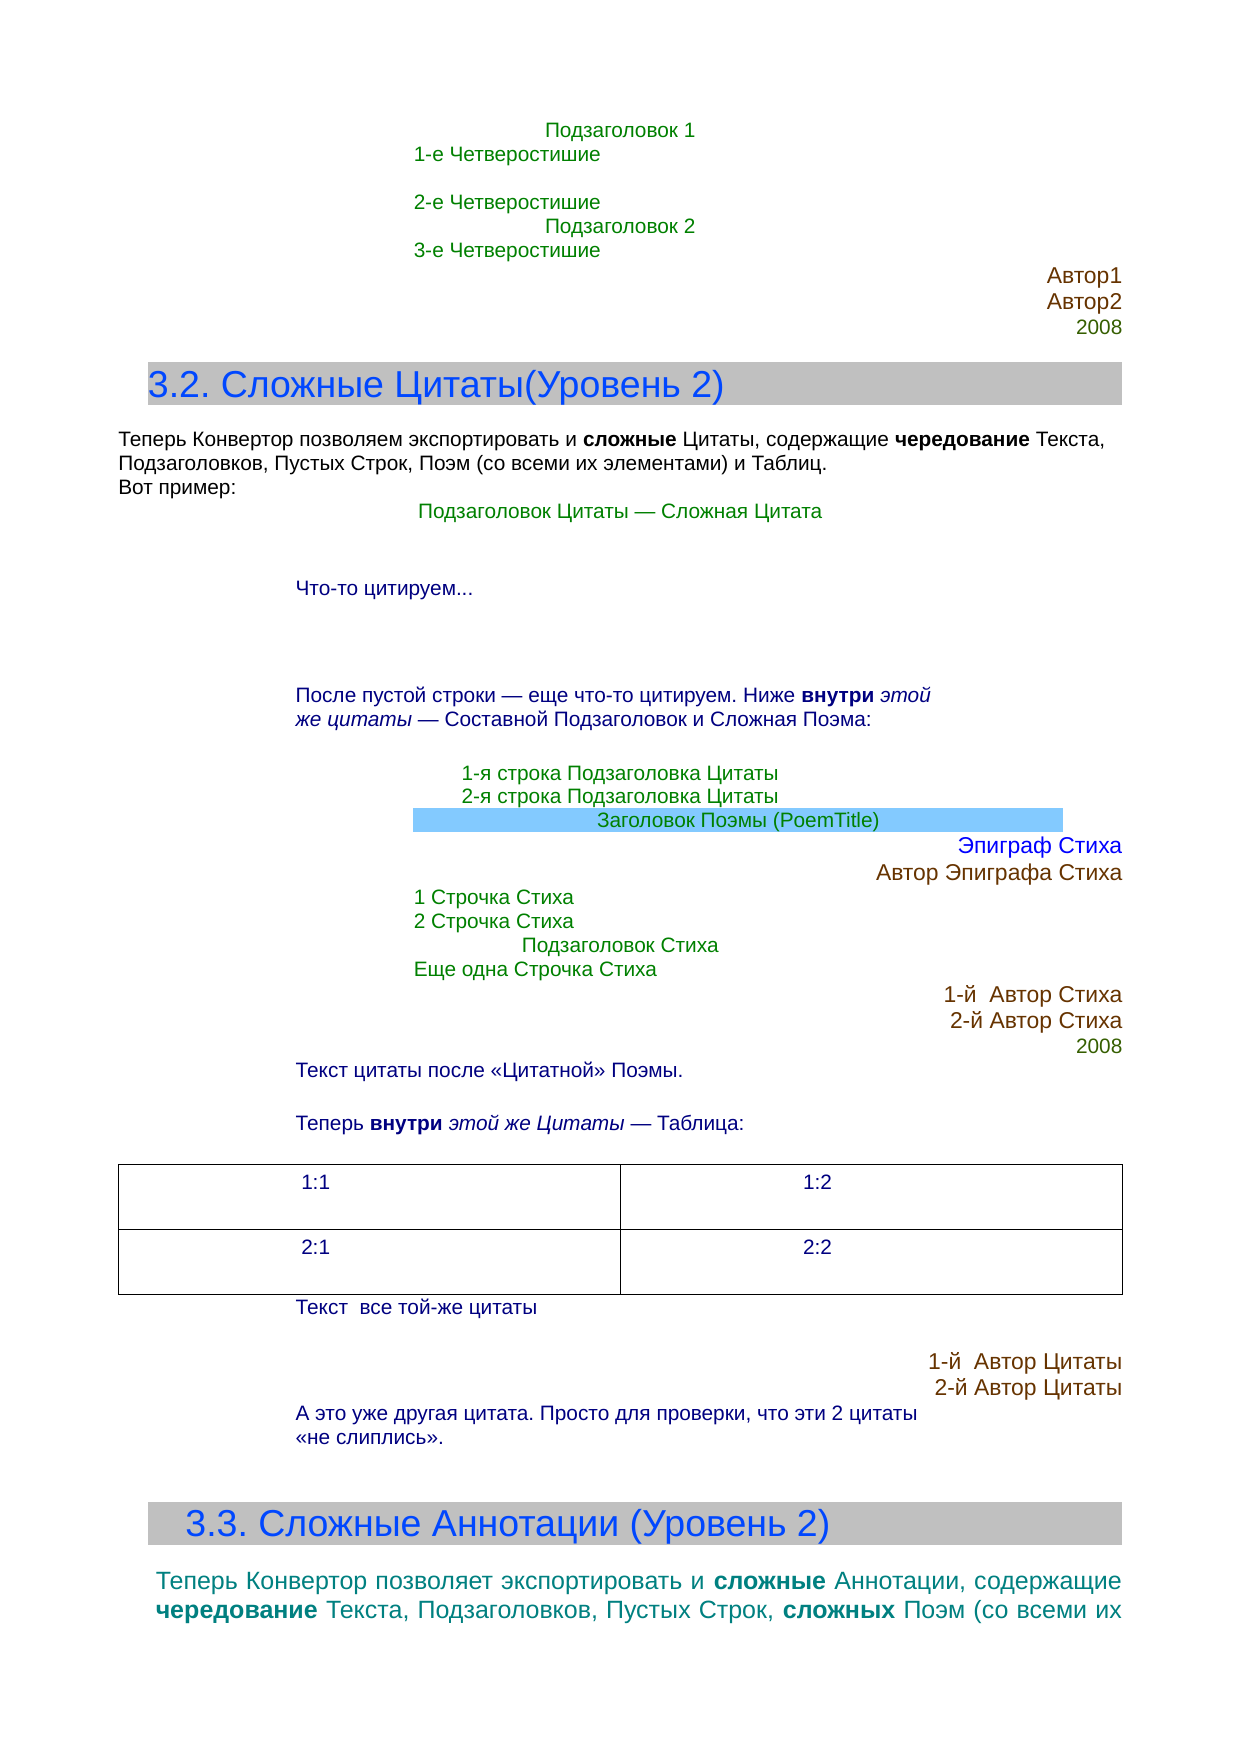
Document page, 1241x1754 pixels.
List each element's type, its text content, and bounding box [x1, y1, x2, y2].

text 3-е Четверостишие [413, 238, 1063, 262]
table_header 1:2 [621, 1165, 1122, 1229]
text Вот пример: [118, 475, 1122, 499]
text 1-й Автор Стиха [325, 981, 1122, 1007]
subtitle Подзаголовок Стиха [118, 933, 1122, 957]
text 2-й Автор Стиха [325, 1007, 1122, 1033]
subtitle Подзаголовок Цитаты — Сложная Цитата [118, 499, 1122, 523]
text 1-е Четверостишие [413, 142, 1063, 166]
text Что-то цитируем... [295, 576, 945, 600]
text Эпиграф Стиха [709, 832, 1122, 859]
subtitle 2-я строка Подзаголовка Цитаты [118, 784, 1122, 808]
text 1 Строчка Стиха [413, 885, 1063, 909]
table_cell 2:1 [119, 1230, 620, 1294]
text 2-й Автор Цитаты [325, 1374, 1122, 1401]
text 3.2. Сложные Цитаты(Уровень 2) [148, 362, 1122, 405]
subtitle Подзаголовок 1 [118, 118, 1122, 142]
text А это уже другая цитата. Просто для проверки, что эти 2 цитаты «не слиплись». [295, 1401, 945, 1448]
text Теперь Конвертор позволяем экспортировать и сложные Цитаты, содержащие чередование Текста, Подзаголовков, Пустых Строк, Поэм (со всеми их элементами) и Таблиц. [118, 427, 1122, 475]
text Автор Эпиграфа Стиха [325, 859, 1122, 885]
table_header 1:1 [119, 1165, 620, 1229]
text 1-й Автор Цитаты [325, 1348, 1122, 1374]
text 2-е Четверостишие [413, 190, 1063, 214]
title Заголовок Поэмы (PoemTitle) [413, 808, 1063, 832]
text Теперь внутри этой же Цитаты — Таблица: [295, 1111, 945, 1135]
text 2008 [118, 1033, 1122, 1057]
text После пустой строки — еще что-то цитируем. Ниже внутри этой же цитаты — Составной Подзаголовок и Сложная Поэма: [295, 683, 945, 731]
text 2008 [118, 314, 1122, 338]
table_cell 2:2 [621, 1230, 1122, 1294]
subtitle 1-я строка Подзаголовка Цитаты [118, 760, 1122, 784]
text Автор2 [325, 288, 1122, 314]
text Еще одна Строчка Стиха [413, 957, 1063, 981]
text Текст все той-же цитаты [295, 1295, 945, 1318]
list Теперь Конвертор позволяет экспортировать и сложные Аннотации, содержащие чередование Текста, Подзаголовков, Пустых Строк, сложных Поэм (со всеми их [118, 1566, 1122, 1624]
text Текст цитаты после «Цитатной» Поэмы. [295, 1057, 945, 1081]
list 3.3. Сложные Аннотации (Уровень 2) [148, 1502, 1122, 1545]
text 2 Строчка Стиха [413, 909, 1063, 933]
text Автор1 [325, 262, 1122, 288]
subtitle Подзаголовок 2 [118, 214, 1122, 238]
